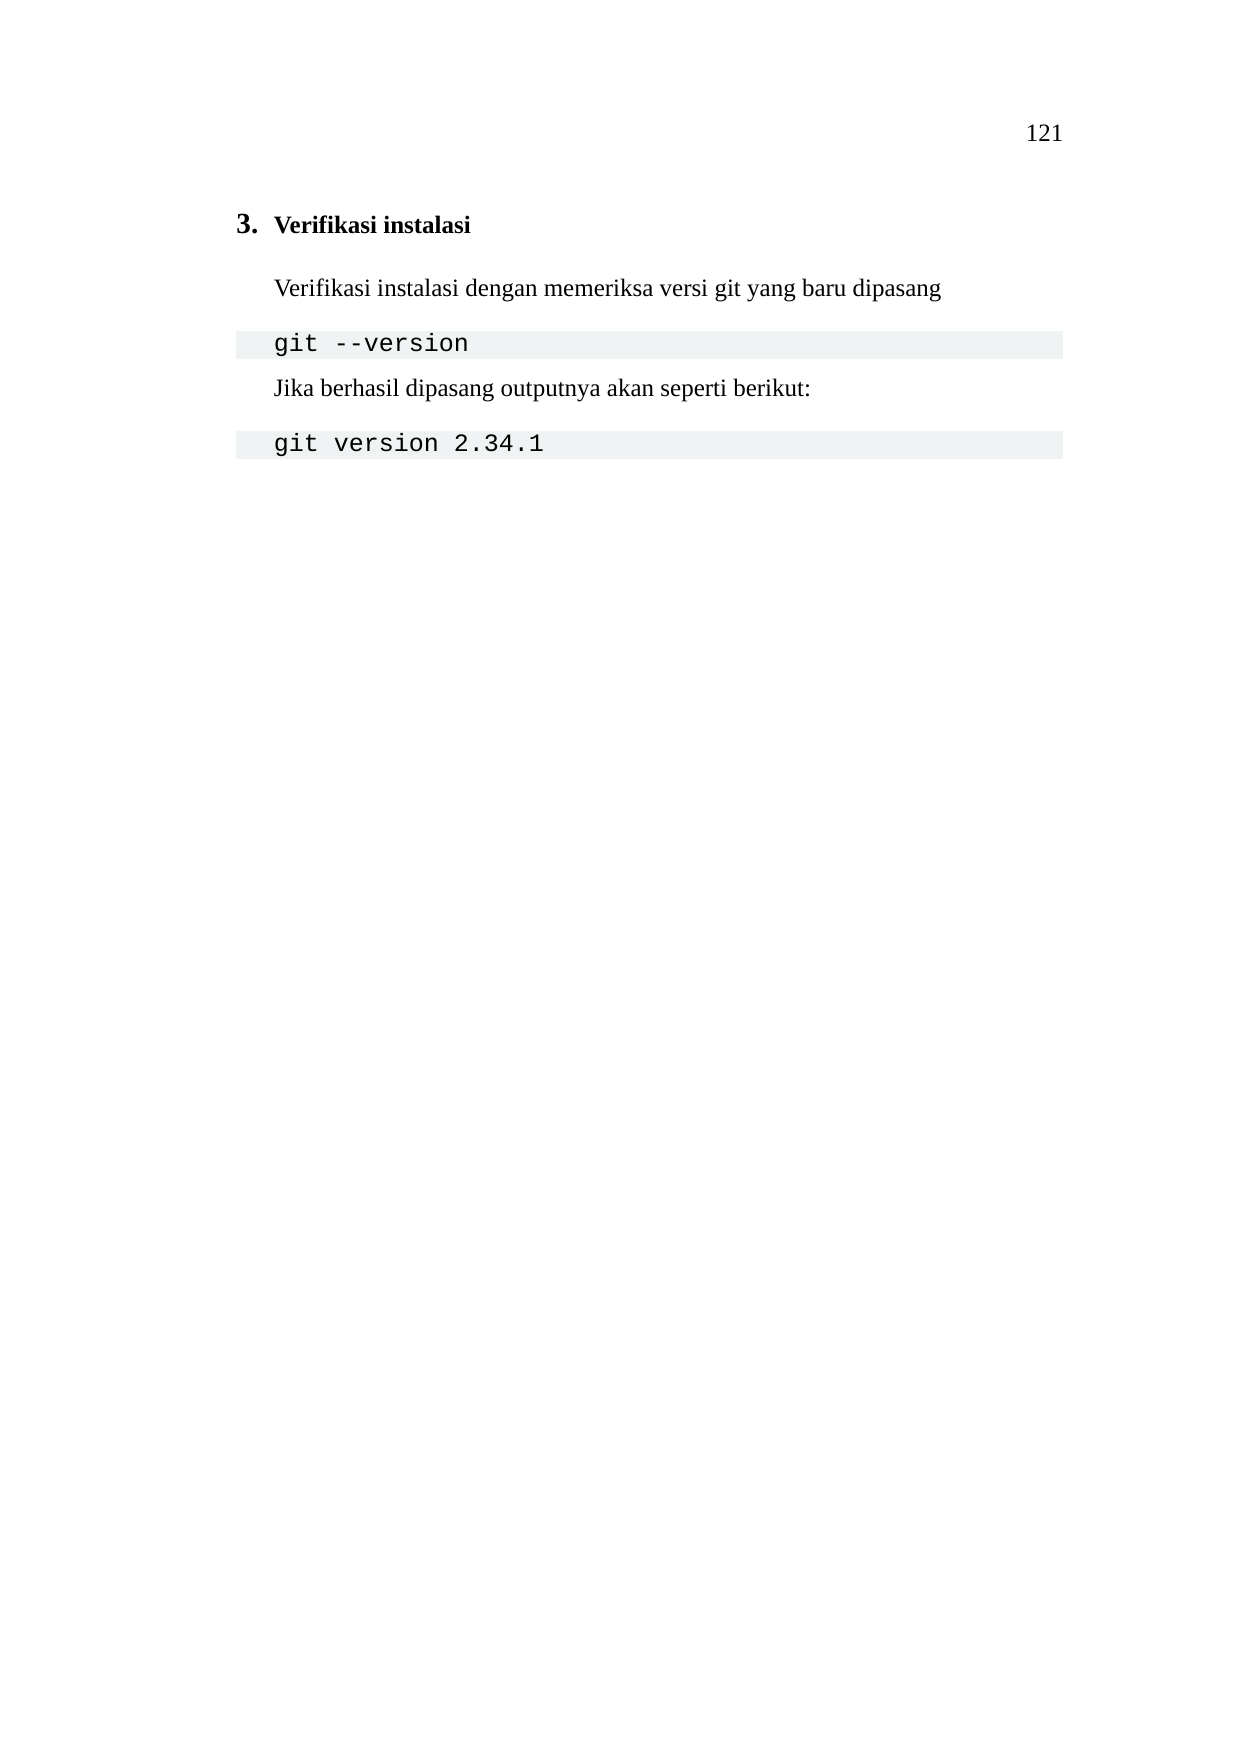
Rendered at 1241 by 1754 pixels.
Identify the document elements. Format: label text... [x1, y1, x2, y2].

list git version 2.34.1 [236, 431, 1063, 459]
list Jika berhasil dipasang outputnya akan seperti berikut: [236, 373, 1063, 402]
list Verifikasi instalasi [236, 206, 1063, 239]
list git --version [236, 331, 1063, 359]
list Verifikasi instalasi dengan memeriksa versi git yang baru dipasang [236, 273, 1063, 302]
